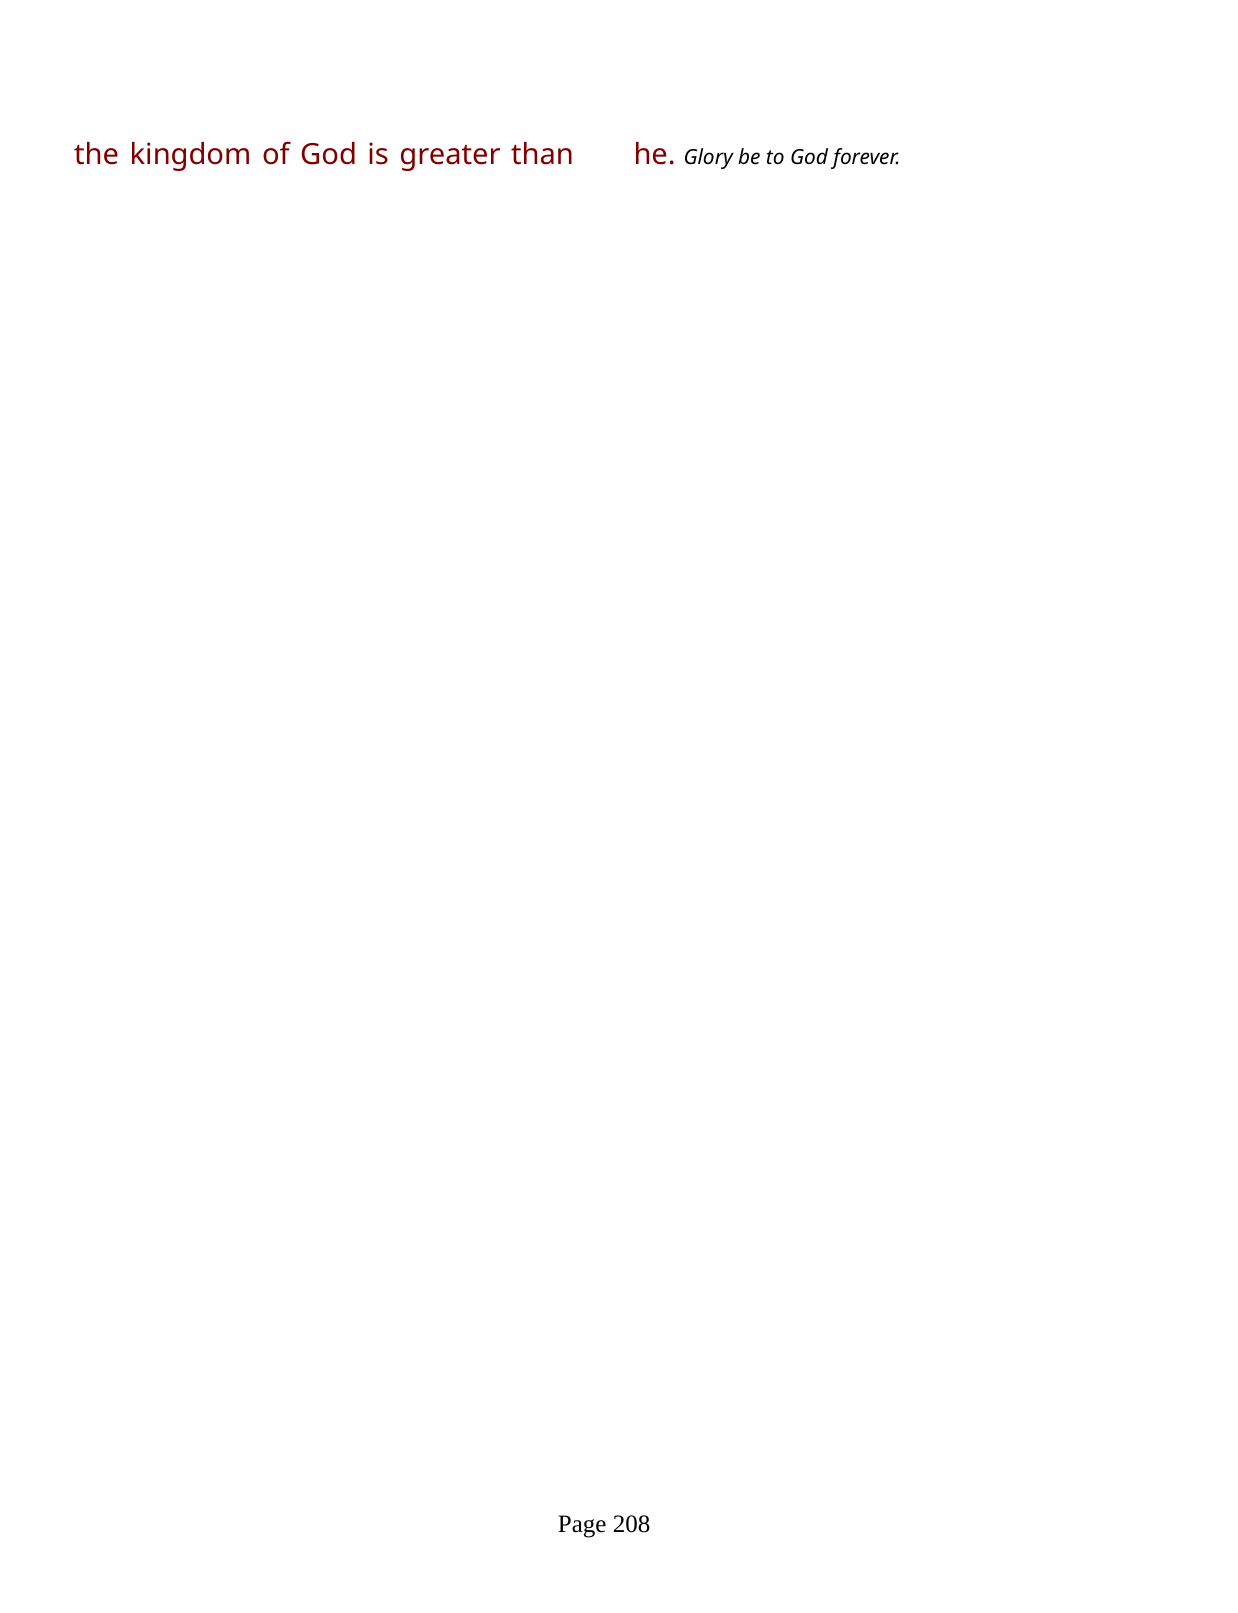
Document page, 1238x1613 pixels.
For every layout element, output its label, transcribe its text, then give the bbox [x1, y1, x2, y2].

text he. Glory be to God forever. [633, 133, 1134, 173]
text the kingdom of God is greater than [74, 133, 574, 173]
